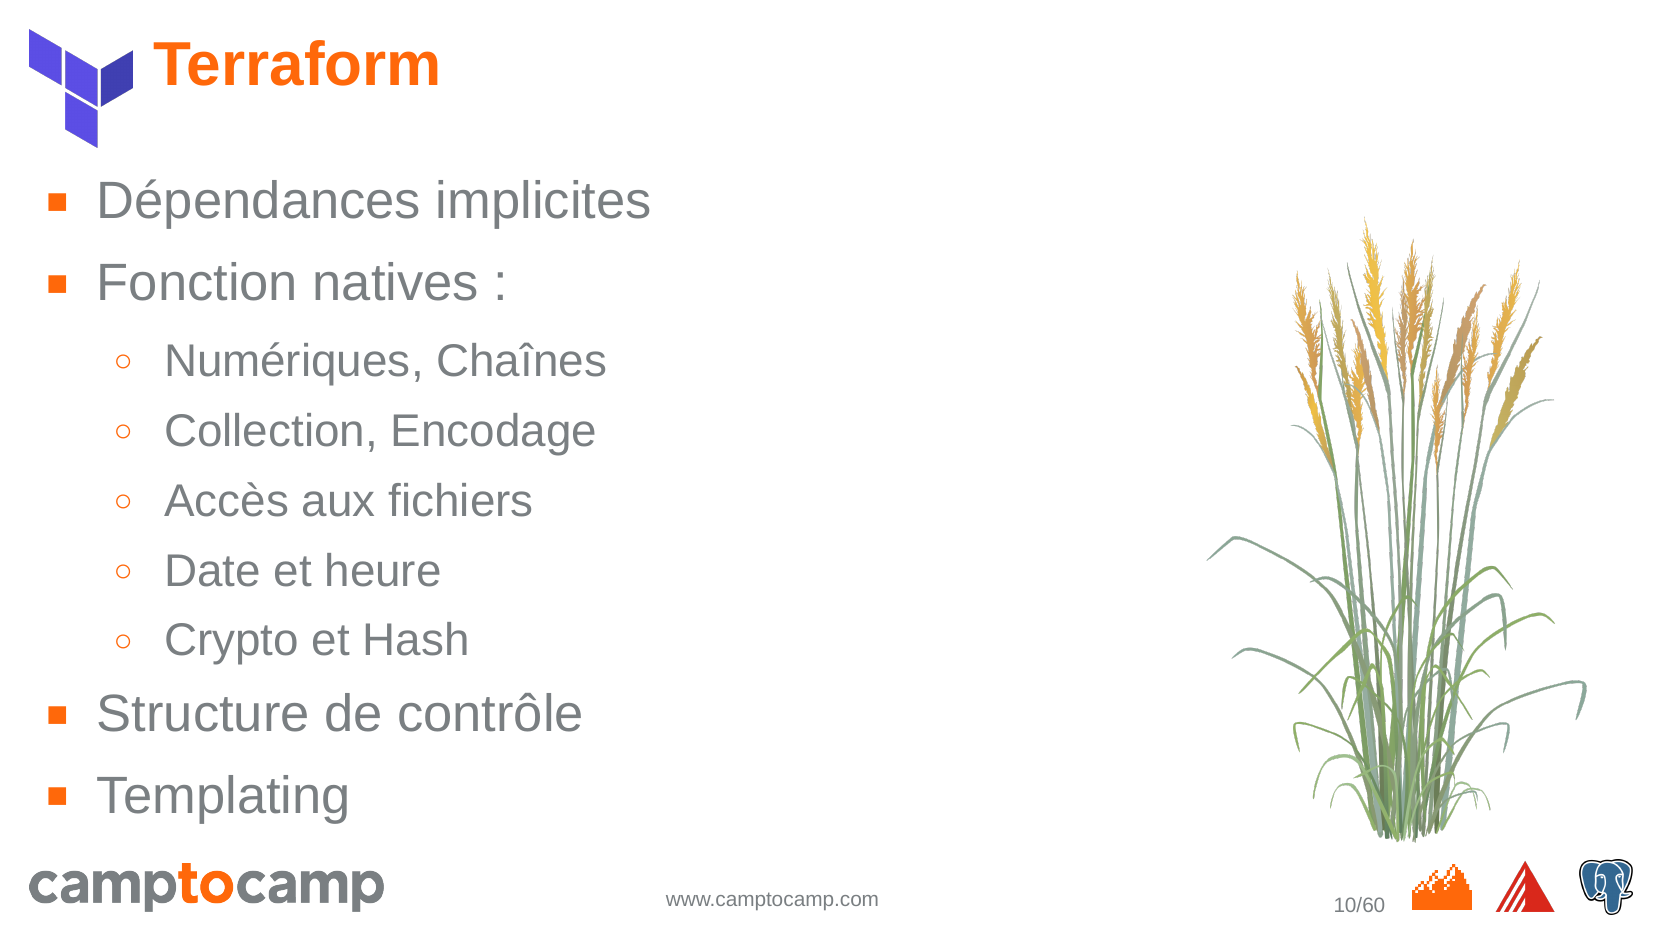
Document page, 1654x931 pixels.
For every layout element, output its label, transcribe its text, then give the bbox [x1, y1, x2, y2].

picture [1495, 856, 1556, 917]
title Terraform [153, 29, 1394, 156]
picture [29, 29, 133, 148]
picture [1412, 864, 1472, 910]
picture [1202, 212, 1595, 848]
picture [1579, 859, 1633, 915]
picture [29, 863, 384, 912]
list Dépendances implicites Fonction natives : Numériques, Chaînes Collection, Encodage Accès aux fichiers Date et heure Crypto et Hash Structure de contrôle Templating [29, 171, 1625, 827]
